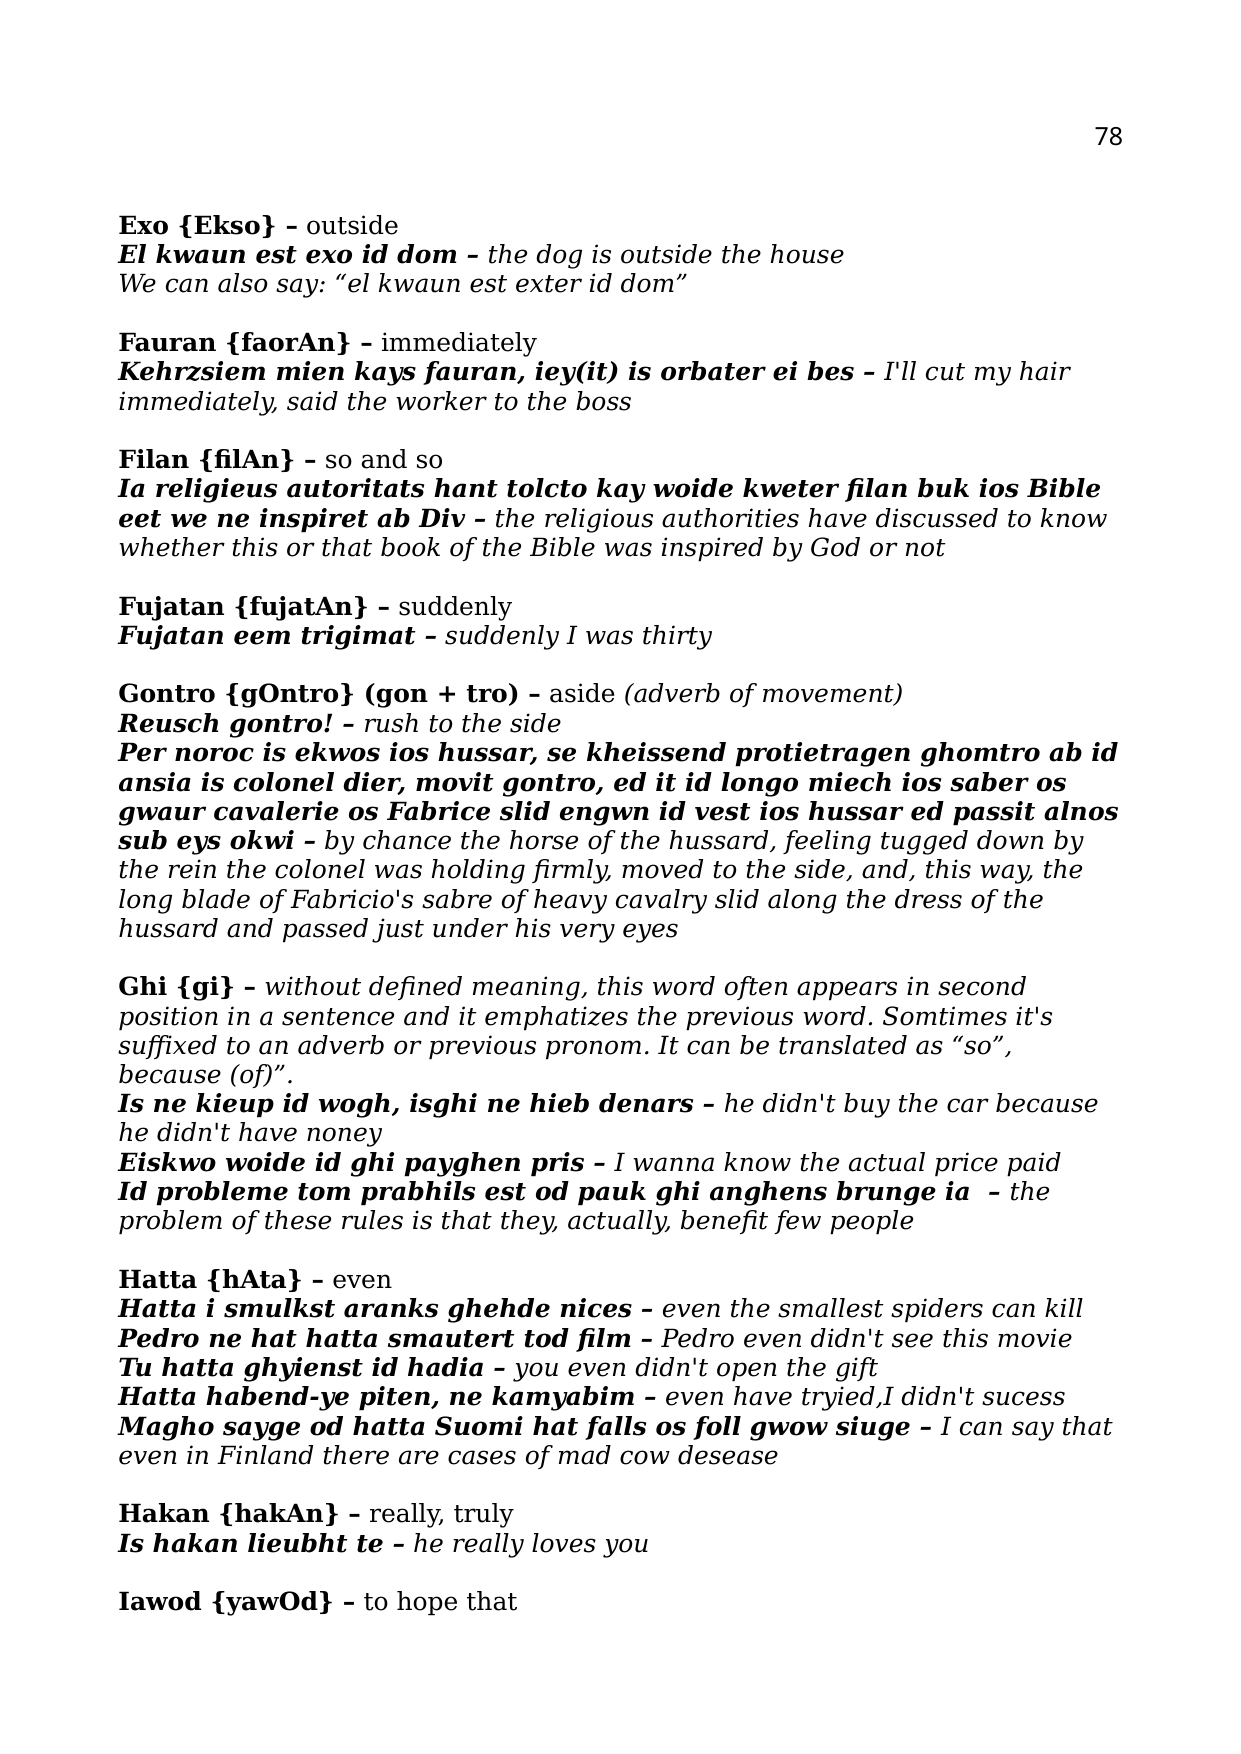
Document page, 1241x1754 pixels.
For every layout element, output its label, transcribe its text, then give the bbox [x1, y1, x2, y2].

text Is hakan lieubht te – he really loves you [118, 1529, 1123, 1558]
text Per noroc is ekwos ios hussar, se kheissend protietragen ghomtro ab id ansia is colonel dier, movit gontro, ed it id longo miech ios saber os gwaur cavalerie os Fabrice slid engwn id vest ios hussar ed passit alnos sub eys okwi – by chance the horse of the hussard, feeling tugged down by the rein the colonel was holding firmly, moved to the side, and, this way, the long blade of Fabricio's sabre of heavy cavalry slid along the dress of the hussard and passed just under his very eyes [118, 738, 1123, 943]
text Fujatan eem trigimat – suddenly I was thirty [118, 621, 1123, 650]
text Hatta i smulkst aranks ghehde nices – even the smallest spiders can kill [118, 1294, 1123, 1323]
text Id probleme tom prabhils est od pauk ghi anghens brunge ia – the problem of these rules is that they, actually, benefit few people [118, 1177, 1123, 1236]
text Pedro ne hat hatta smautert tod film – Pedro even didn't see this movie [118, 1323, 1123, 1353]
text Ghi {gi} – without defined meaning, this word often appears in second position in a sentence and it emphatizes the previous word. Somtimes it's suffixed to an adverb or previous pronom. It can be translated as “so”, because (of)”. [118, 972, 1123, 1089]
text Fujatan {fujatAn} – suddenly [118, 591, 1123, 621]
text Tu hatta ghyienst id hadia – you even didn't open the gift [118, 1353, 1123, 1382]
text Hatta habend-ye piten, ne kamyabim – even have tryied,I didn't sucess [118, 1382, 1123, 1412]
text Hatta {hAta} – even [118, 1265, 1123, 1294]
text Exo {Ekso} – outside [118, 211, 1123, 240]
text Reusch gontro! – rush to the side [118, 709, 1123, 738]
text El kwaun est exo id dom – the dog is outside the house [118, 240, 1123, 269]
text Is ne kieup id wogh, isghi ne hieb denars – he didn't buy the car because he didn't have noney [118, 1089, 1123, 1148]
text Magho sayge od hatta Suomi hat falls os foll gwow siuge – I can say that even in Finland there are cases of mad cow desease [118, 1412, 1123, 1470]
text Filan {filAn} – so and so [118, 445, 1123, 474]
text Kehrzsiem mien kays fauran, iey(it) is orbater ei bes – I'll cut my hair immediately, said the worker to the boss [118, 357, 1123, 416]
text Gontro {gOntro} (gon + tro) – aside (adverb of movement) [118, 679, 1123, 709]
text Eiskwo woide id ghi payghen pris – I wanna know the actual price paid [118, 1148, 1123, 1177]
text Hakan {hakAn} – really, truly [118, 1499, 1123, 1529]
text Iawod {yawOd} – to hope that [118, 1587, 1123, 1617]
text We can also say: “el kwaun est exter id dom” [118, 269, 1123, 299]
text Fauran {faorAn} – immediately [118, 328, 1123, 357]
text Ia religieus autoritats hant tolcto kay woide kweter filan buk ios Bible eet we ne inspiret ab Div – the religious authorities have discussed to know whether this or that book of the Bible was inspired by God or not [118, 474, 1123, 562]
